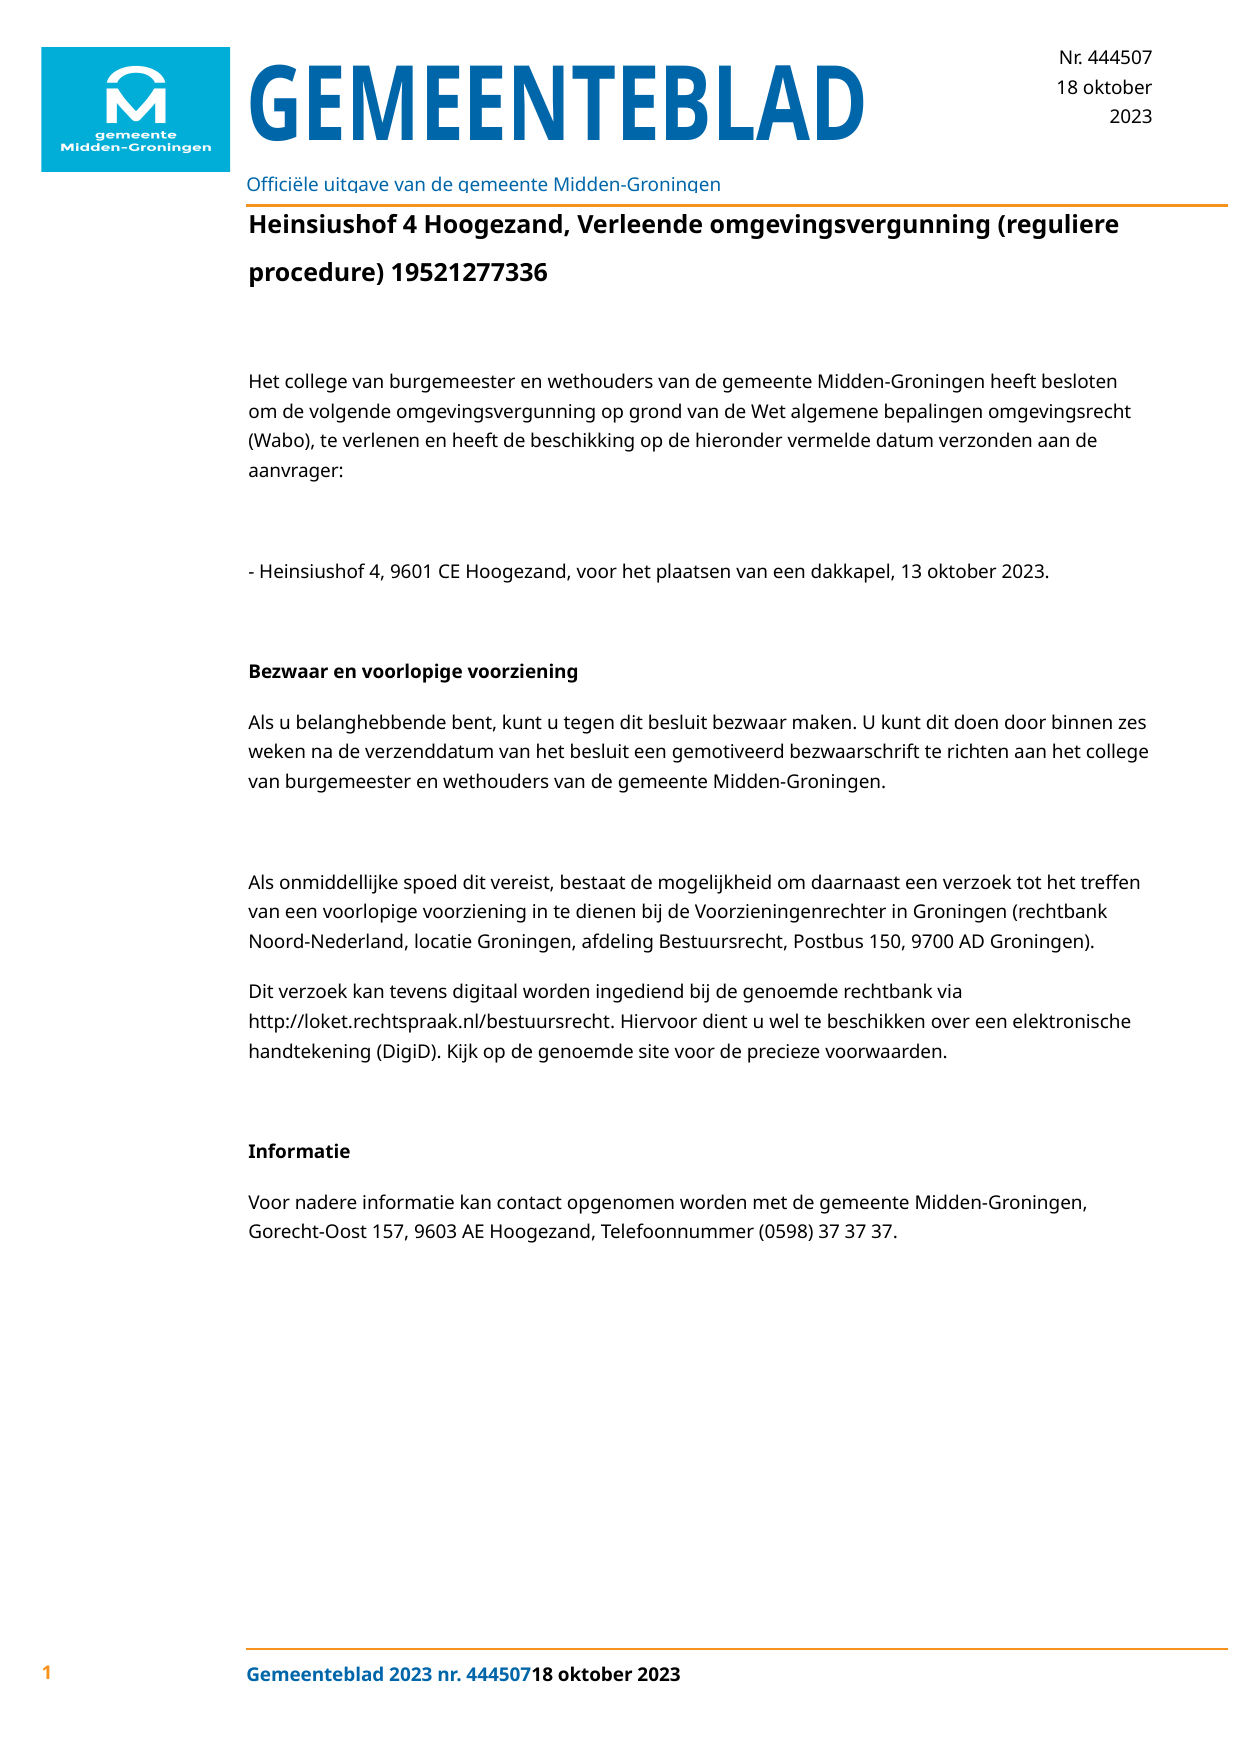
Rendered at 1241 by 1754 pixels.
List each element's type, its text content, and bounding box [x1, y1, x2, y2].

text Als onmiddellijke spoed dit vereist, bestaat de mogelijkheid om daarnaast een verzoek tot het treffen van een voorlopige voorziening in te dienen bij de Voorzieningenrechter in Groningen (rechtbank Noord-Nederland, locatie Groningen, afdeling Bestuursrecht, Postbus 150, 9700 AD Groningen). [248, 869, 1152, 954]
text Heinsiushof 4 Hoogezand, Verleende omgevingsvergunning (reguliere procedure) 19521277336 [248, 207, 1152, 288]
text Informatie [248, 1139, 1152, 1164]
text Dit verzoek kan tevens digitaal worden ingediend bij de genoemde rechtbank via http://loket.rechtspraak.nl/bestuursrecht. Hiervoor dient u wel te beschikken over een elektronische handtekening (DigiD). Kijk op de genoemde site voor de precieze voorwaarden. [248, 979, 1152, 1064]
text - Heinsiushof 4, 9601 CE Hoogezand, voor het plaatsen van een dakkapel, 13 oktober 2023. [248, 558, 1152, 584]
picture [107, 89, 165, 122]
picture [108, 66, 164, 82]
picture [184, 146, 190, 153]
text Voor nadere informatie kan contact opgenomen worden met de gemeente Midden-Groningen, Gorecht-Oost 157, 9603 AE Hoogezand, Telefoonnummer (0598) 37 37 37. [248, 1189, 1152, 1244]
text Als u belanghebbende bent, kunt u tegen dit besluit bezwaar maken. U kunt dit doen door binnen zes weken na de verzenddatum van het besluit een gemotiveerd bezwaarschrift te richten aan het college van burgemeester en wethouders van de gemeente Midden-Groningen. [248, 709, 1152, 794]
text Het college van burgemeester en wethouders van de gemeente Midden-Groningen heeft besloten om de volgende omgevingsvergunning op grond van de Wet algemene bepalingen omgevingsrecht (Wabo), te verlenen en heeft de beschikking op de hieronder vermelde datum verzonden aan de aanvrager: [248, 368, 1152, 483]
text Bezwaar en voorlopige voorziening [248, 659, 1152, 684]
